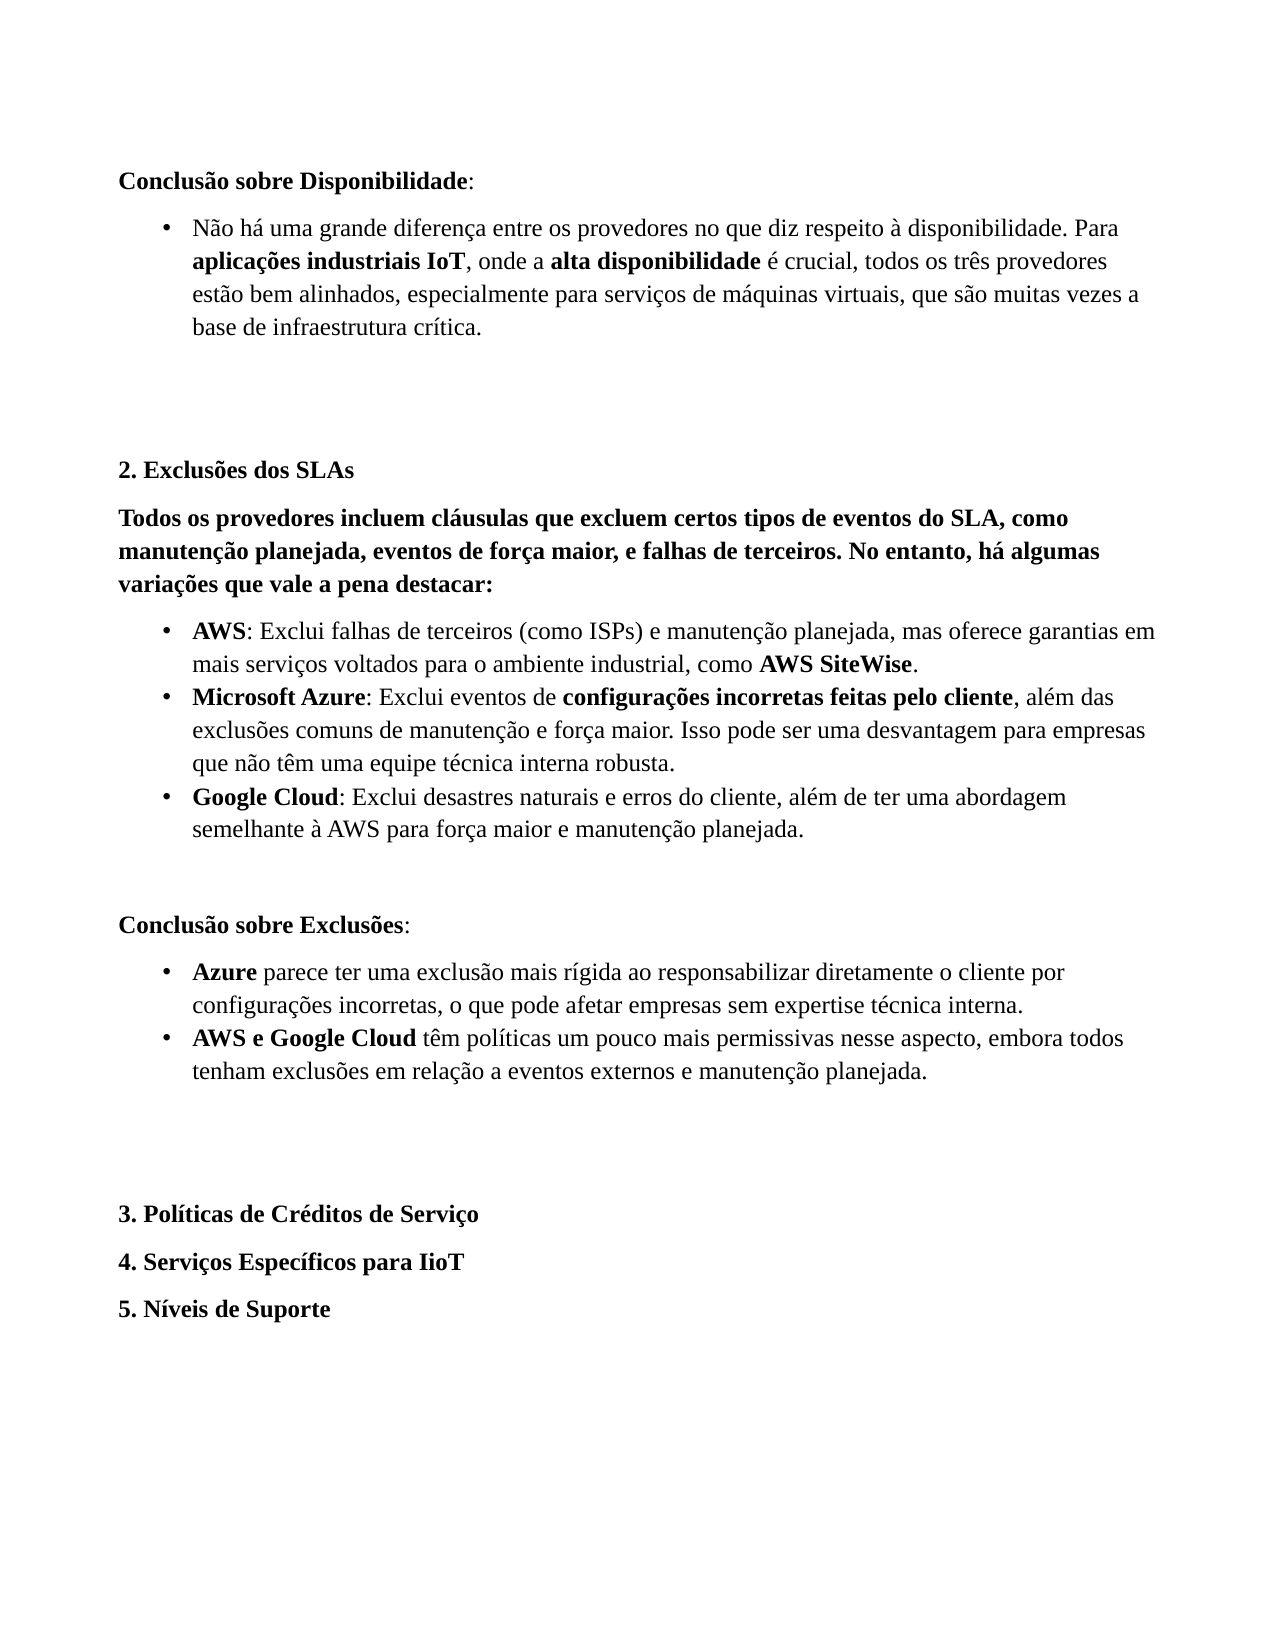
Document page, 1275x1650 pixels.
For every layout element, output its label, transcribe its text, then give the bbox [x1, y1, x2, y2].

text Conclusão sobre Disponibilidade: [118, 166, 1157, 194]
list Google Cloud: Exclui desastres naturais e erros do cliente, além de ter uma abordagem semelhante à AWS para força maior e manutenção planejada. [162, 782, 1157, 843]
list Microsoft Azure: Exclui eventos de configurações incorretas feitas pelo cliente, além das exclusões comuns de manutenção e força maior. Isso pode ser uma desvantagem para empresas que não têm uma equipe técnica interna robusta. [162, 682, 1157, 777]
text Todos os provedores incluem cláusulas que excluem certos tipos de eventos do SLA, como manutenção planejada, eventos de força maior, e falhas de terceiros. No entanto, há algumas variações que vale a pena destacar: [118, 503, 1157, 598]
list AWS: Exclui falhas de terceiros (como ISPs) e manutenção planejada, mas oferece garantias em mais serviços voltados para o ambiente industrial, como AWS SiteWise. [162, 616, 1157, 678]
text 3. Políticas de Créditos de Serviço [118, 1199, 1157, 1228]
list AWS e Google Cloud têm políticas um pouco mais permissivas nesse aspecto, embora todos tenham exclusões em relação a eventos externos e manutenção planejada. [162, 1023, 1157, 1085]
list Azure parece ter uma exclusão mais rígida ao responsabilizar diretamente o cliente por configurações incorretas, o que pode afetar empresas sem expertise técnica interna. [162, 957, 1157, 1019]
text 4. Serviços Específicos para IioT [118, 1247, 1157, 1276]
text 2. Exclusões dos SLAs [118, 455, 1157, 484]
list Não há uma grande diferença entre os provedores no que diz respeito à disponibilidade. Para aplicações industriais IoT, onde a alta disponibilidade é crucial, todos os três provedores estão bem alinhados, especialmente para serviços de máquinas virtuais, que são muitas vezes a base de infraestrutura crítica. [162, 213, 1157, 341]
text 5. Níveis de Suporte [118, 1294, 1157, 1323]
text Conclusão sobre Exclusões: [118, 910, 1157, 938]
